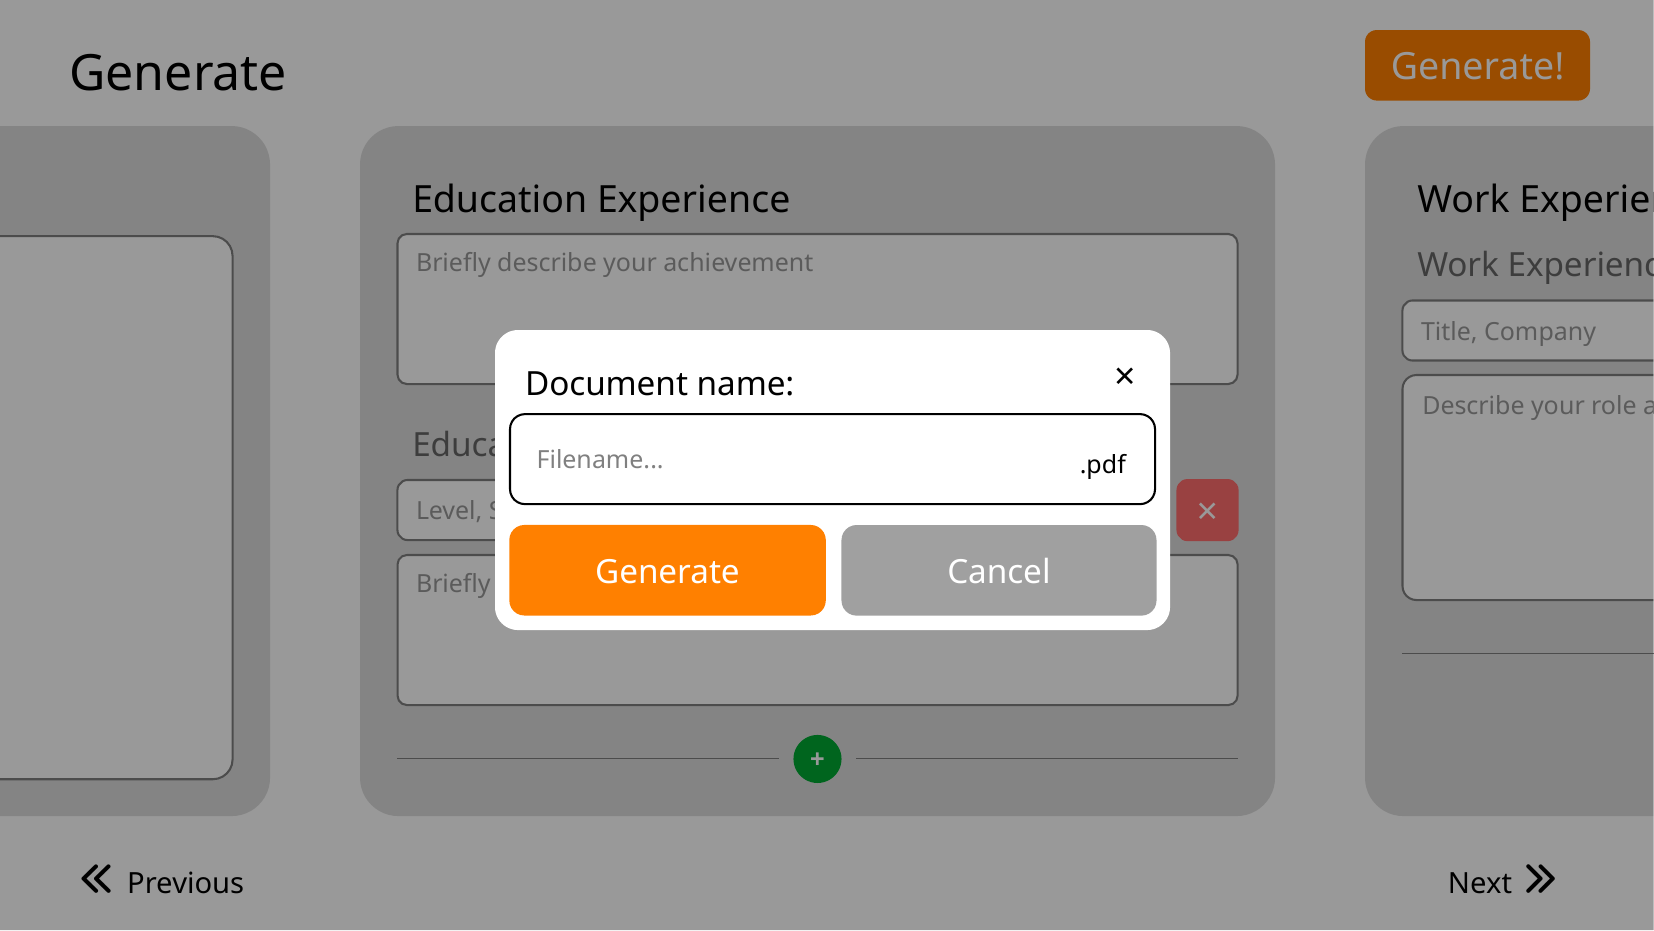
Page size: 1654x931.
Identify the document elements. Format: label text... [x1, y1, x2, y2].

text_box .pdf [1065, 439, 1141, 483]
text_box [0, 0, 1654, 931]
text_box Filename... [510, 414, 1156, 505]
text_box Document name: [510, 352, 797, 405]
text_box × [1095, 345, 1156, 406]
text_box Cancel [841, 525, 1157, 616]
text_box Generate [509, 524, 826, 616]
